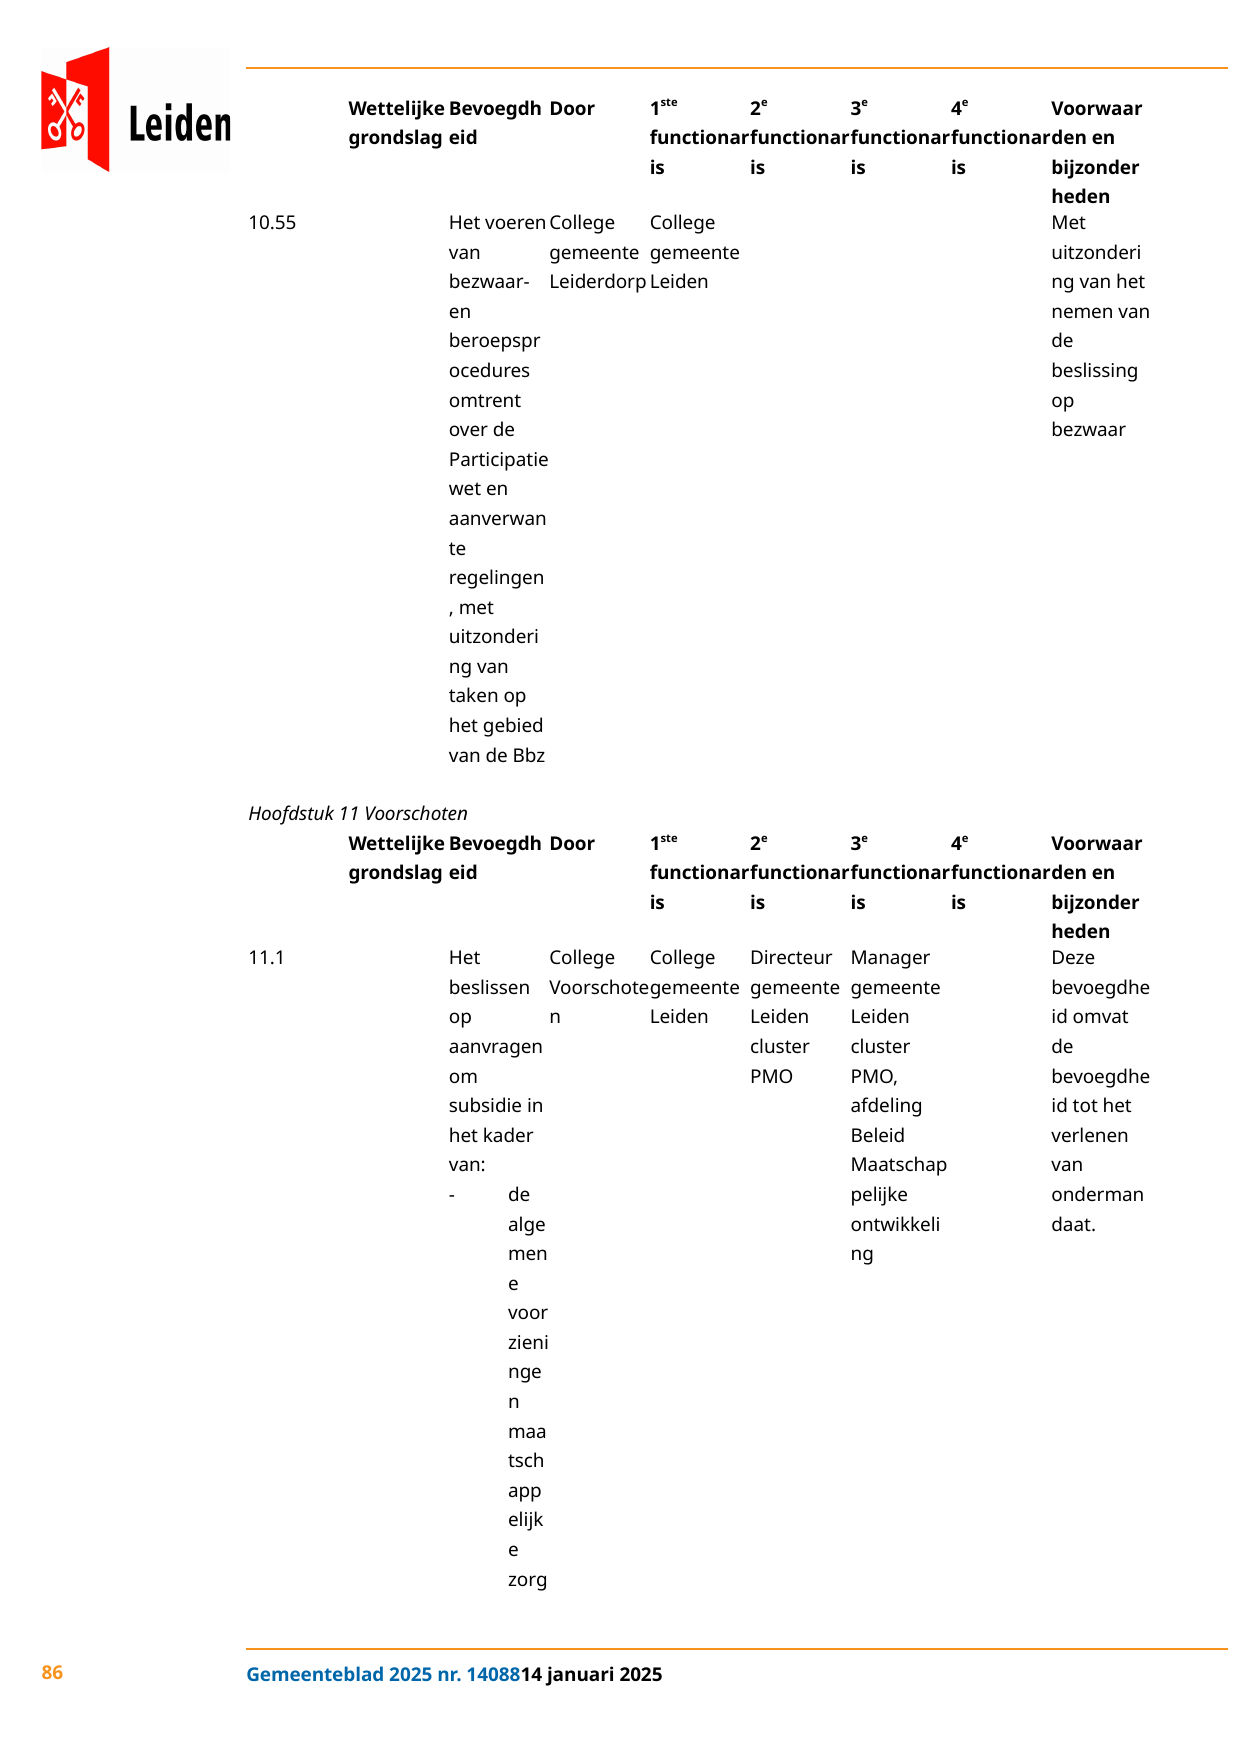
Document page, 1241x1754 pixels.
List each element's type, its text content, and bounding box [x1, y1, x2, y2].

picture [41, 47, 231, 172]
table_header 1ste functionaris [650, 830, 750, 944]
text Hoofdstuk 11 Voorschoten [248, 800, 1152, 826]
table_header [248, 830, 348, 944]
table_cell Manager gemeente Leiden cluster PMO, afdeling Beleid Maatschappelijke ontwikkeling [850, 945, 951, 1591]
table_header Wettelijke grondslag [348, 830, 449, 944]
table_header 2e functionaris [750, 830, 850, 944]
table_cell [951, 945, 1051, 1591]
table_header Wettelijke grondslag [348, 95, 449, 209]
table_cell Met uitzondering van het nemen van de beslissing op bezwaar [1051, 209, 1152, 767]
table_cell Directeur gemeente Leiden cluster PMO [750, 945, 850, 1591]
table_cell [348, 209, 449, 767]
table_cell [951, 209, 1051, 767]
table_cell College gemeente Leiden [650, 945, 750, 1591]
table_cell Deze bevoegdheid omvat de bevoegdheid tot het verlenen van ondermandaat. [1051, 945, 1152, 1591]
table_header Bevoegdheid [449, 95, 549, 209]
table_cell [850, 209, 951, 767]
table_header [248, 95, 348, 209]
table_cell College gemeente Leiden [650, 209, 750, 767]
table_header Bevoegdheid [449, 830, 549, 944]
table_cell 10.55 [248, 209, 348, 767]
table_cell Het beslissen op aanvragen om subsidie in het kader van: de algemene voorzieningen maatschappelijke zorg [449, 945, 549, 1591]
table_header Door [549, 830, 649, 944]
table_header Voorwaarden en bijzonderheden [1051, 95, 1152, 209]
table_cell 11.1 [248, 945, 348, 1591]
table_header Door [549, 95, 649, 209]
table_header 4e functionaris [951, 95, 1051, 209]
table_header 4e functionaris [951, 830, 1051, 944]
table_header Voorwaarden en bijzonderheden [1051, 830, 1152, 944]
table_header 1ste functionaris [650, 95, 750, 209]
table_cell College gemeente Leiderdorp [549, 209, 649, 767]
table_header 3e functionaris [850, 95, 951, 209]
table_cell [750, 209, 850, 767]
table_header 2e functionaris [750, 95, 850, 209]
table_cell Het voeren van bezwaar- en beroepsprocedures omtrent over de Participatiewet en aanverwante regelingen, met uitzondering van taken op het gebied van de Bbz [449, 209, 549, 767]
table_header 3e functionaris [850, 830, 951, 944]
table_cell College Voorschoten [549, 945, 649, 1591]
table_cell [348, 945, 449, 1591]
